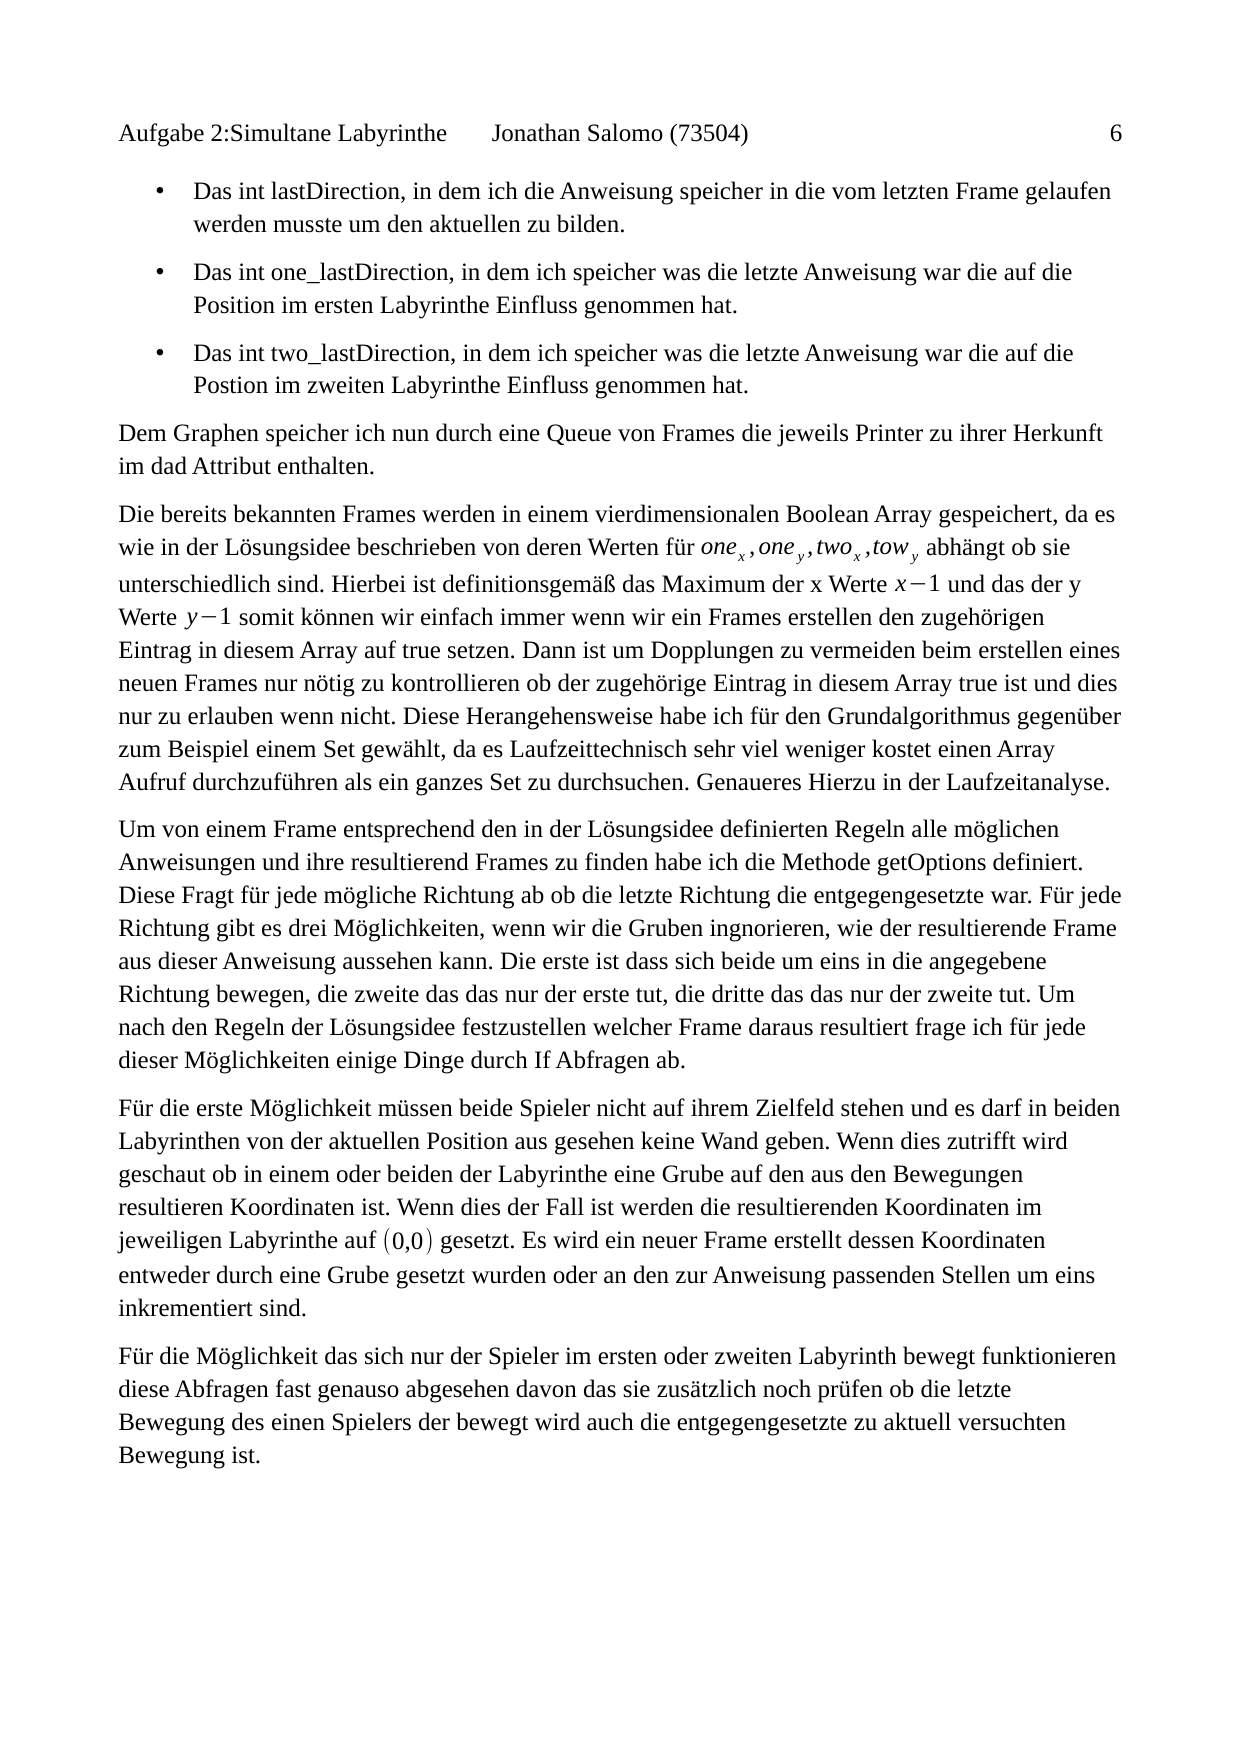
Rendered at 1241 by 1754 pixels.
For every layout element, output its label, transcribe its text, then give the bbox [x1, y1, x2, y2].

text Für die Möglichkeit das sich nur der Spieler im ersten oder zweiten Labyrinth bewegt funktionieren diese Abfragen fast genauso abgesehen davon das sie zusätzlich noch prüfen ob die letzte Bewegung des einen Spielers der bewegt wird auch die entgegengesetzte zu aktuell versuchten Bewegung ist. [118, 1341, 1122, 1468]
list Das int one_lastDirection, in dem ich speicher was die letzte Anweisung war die auf die Position im ersten Labyrinthe Einfluss genommen hat. [156, 257, 1122, 319]
list Das int two_lastDirection, in dem ich speicher was die letzte Anweisung war die auf die Postion im zweiten Labyrinthe Einfluss genommen hat. [156, 338, 1122, 399]
text Dem Graphen speicher ich nun durch eine Queue von Frames die jeweils Printer zu ihrer Herkunft im dad Attribut enthalten. [118, 418, 1122, 480]
list Das int lastDirection, in dem ich die Anweisung speicher in die vom letzten Frame gelaufen werden musste um den aktuellen zu bilden. [156, 176, 1122, 238]
text Um von einem Frame entsprechend den in der Lösungsidee definierten Regeln alle möglichen Anweisungen und ihre resultierend Frames zu finden habe ich die Methode getOptions definiert. Diese Fragt für jede mögliche Richtung ab ob die letzte Richtung die entgegengesetzte war. Für jede Richtung gibt es drei Möglichkeiten, wenn wir die Gruben ingnorieren, wie der resultierende Frame aus dieser Anweisung aussehen kann. Die erste ist dass sich beide um eins in die angegebene Richtung bewegen, die zweite das das nur der erste tut, die dritte das das nur der zweite tut. Um nach den Regeln der Lösungsidee festzustellen welcher Frame daraus resultiert frage ich für jede dieser Möglichkeiten einige Dinge durch If Abfragen ab. [118, 814, 1122, 1074]
text Für die erste Möglichkeit müssen beide Spieler nicht auf ihrem Zielfeld stehen und es darf in beiden Labyrinthen von der aktuellen Position aus gesehen keine Wand geben. Wenn dies zutrifft wird geschaut ob in einem oder beiden der Labyrinthe eine Grube auf den aus den Bewegungen resultieren Koordinaten ist. Wenn dies der Fall ist werden die resultierenden Koordinaten im jeweiligen Labyrinthe auf gesetzt. Es wird ein neuer Frame erstellt dessen Koordinaten entweder durch eine Grube gesetzt wurden oder an den zur Anweisung passenden Stellen um eins inkrementiert sind. [118, 1093, 1122, 1322]
text Die bereits bekannten Frames werden in einem vierdimensionalen Boolean Array gespeichert, da es wie in der Lösungsidee beschrieben von deren Werten für abhängt ob sie unterschiedlich sind. Hierbei ist definitionsgemäß das Maximum der x Werte und das der y Werte somit können wir einfach immer wenn wir ein Frames erstellen den zugehörigen Eintrag in diesem Array auf true setzen. Dann ist um Dopplungen zu vermeiden beim erstellen eines neuen Frames nur nötig zu kontrollieren ob der zugehörige Eintrag in diesem Array true ist und dies nur zu erlauben wenn nicht. Diese Herangehensweise habe ich für den Grundalgorithmus gegenüber zum Beispiel einem Set gewählt, da es Laufzeittechnisch sehr viel weniger kostet einen Array Aufruf durchzuführen als ein ganzes Set zu durchsuchen. Genaueres Hierzu in der Laufzeitanalyse. [118, 499, 1122, 796]
